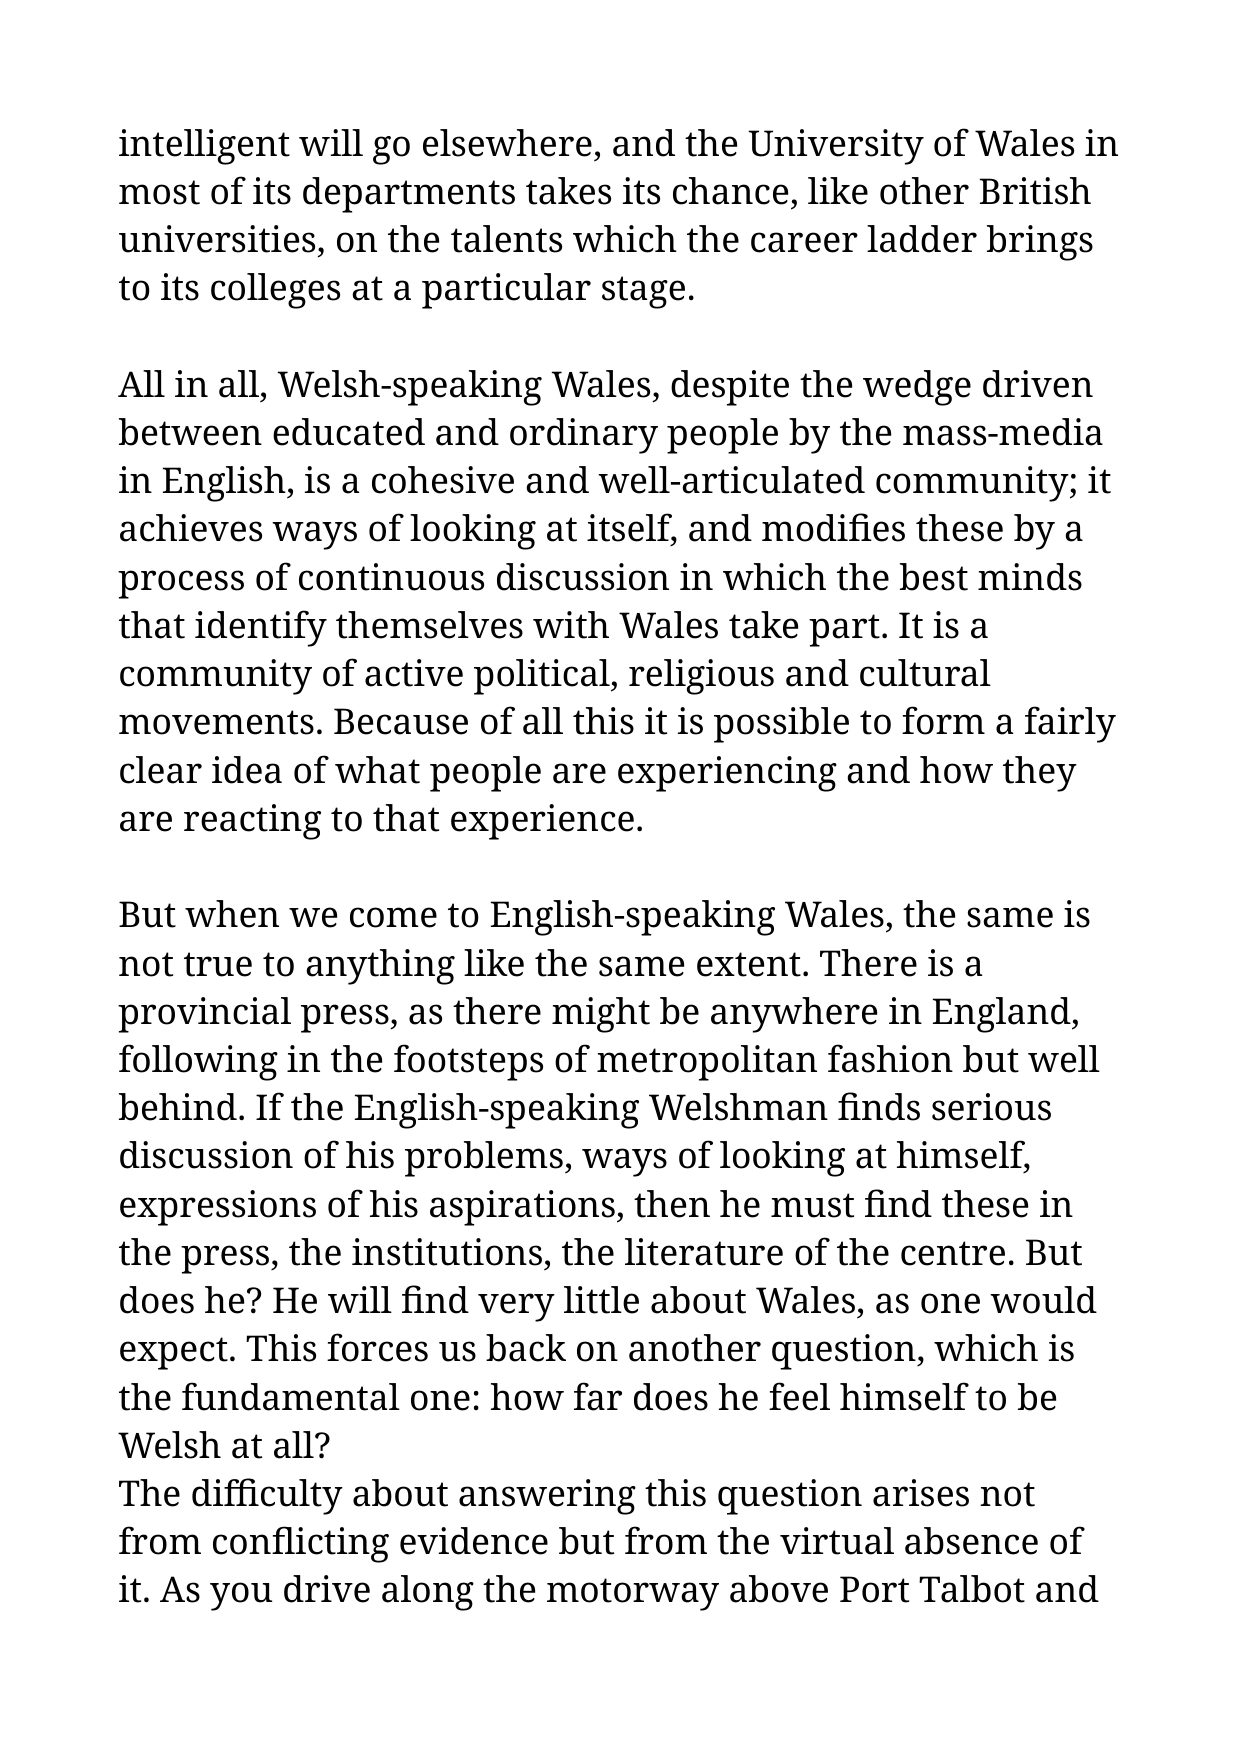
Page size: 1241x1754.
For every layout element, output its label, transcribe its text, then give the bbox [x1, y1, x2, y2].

text But when we come to English-speaking Wales, the same is not true to anything like the same extent. There is a provincial press, as there might be anywhere in England, following in the footsteps of metropolitan fashion but well behind. If the English-speaking Welshman finds serious discussion of his problems, ways of looking at himself, expressions of his aspirations, then he must find these in the press, the institutions, the literature of the centre. But does he? He will find very little about Wales, as one would expect. This forces us back on another question, which is the fundamental one: how far does he feel himself to be Welsh at all? [118, 890, 1122, 1468]
text intelligent will go elsewhere, and the University of Wales in most of its departments takes its chance, like other British universities, on the talents which the career ladder brings to its colleges at a particular stage. [118, 118, 1122, 311]
text The difficulty about answering this question arises not from conflicting evidence but from the virtual absence of it. As you drive along the motorway above Port Talbot and [118, 1468, 1122, 1613]
text All in all, Welsh-speaking Wales, despite the wedge driven between educated and ordinary people by the mass-media in English, is a cohesive and well-articulated community; it achieves ways of looking at itself, and modifies these by a process of continuous discussion in which the best minds that identify themselves with Wales take part. It is a community of active political, religious and cultural movements. Because of all this it is possible to form a fairly clear idea of what people are experiencing and how they are reacting to that experience. [118, 359, 1122, 842]
